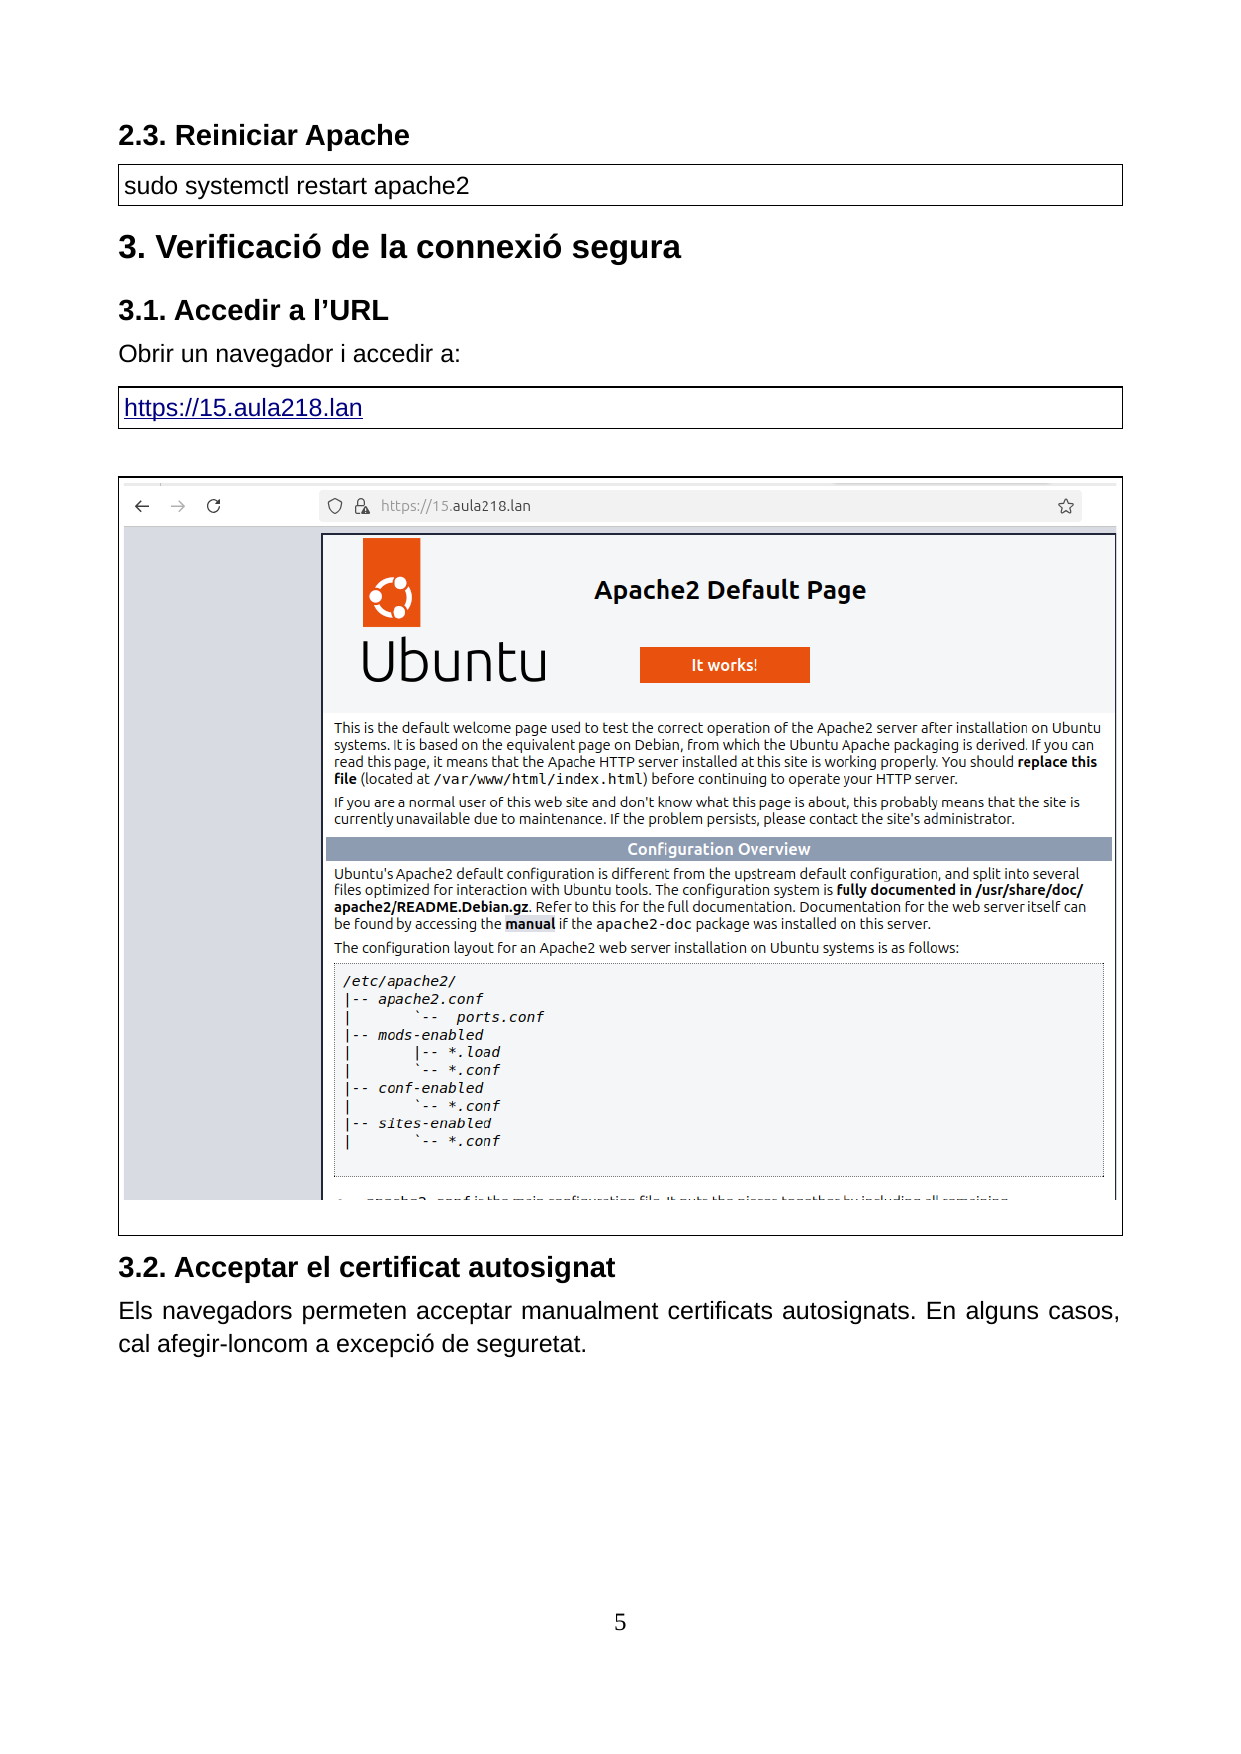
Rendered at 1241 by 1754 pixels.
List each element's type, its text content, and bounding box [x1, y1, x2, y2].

subtitle 3. Verificació de la connexió segura [118, 227, 1122, 266]
picture [123, 483, 1117, 1200]
text Els navegadors permeten acceptar manualment certificats autosignats. En alguns casos, cal afegir-loncom a excepció de seguretat. [118, 1296, 1122, 1358]
table_header [119, 478, 1122, 1234]
subtitle 3.2. Acceptar el certificat autosignat [118, 1250, 1122, 1284]
table_header https://15.aula218.lan [119, 388, 1122, 428]
subtitle 2.3. Reiniciar Apache [118, 118, 1122, 152]
subtitle 3.1. Accedir a l’URL [118, 293, 1122, 326]
text Obrir un navegador i accedir a: [118, 339, 1122, 368]
table_header sudo systemctl restart apache2 [119, 165, 1122, 205]
